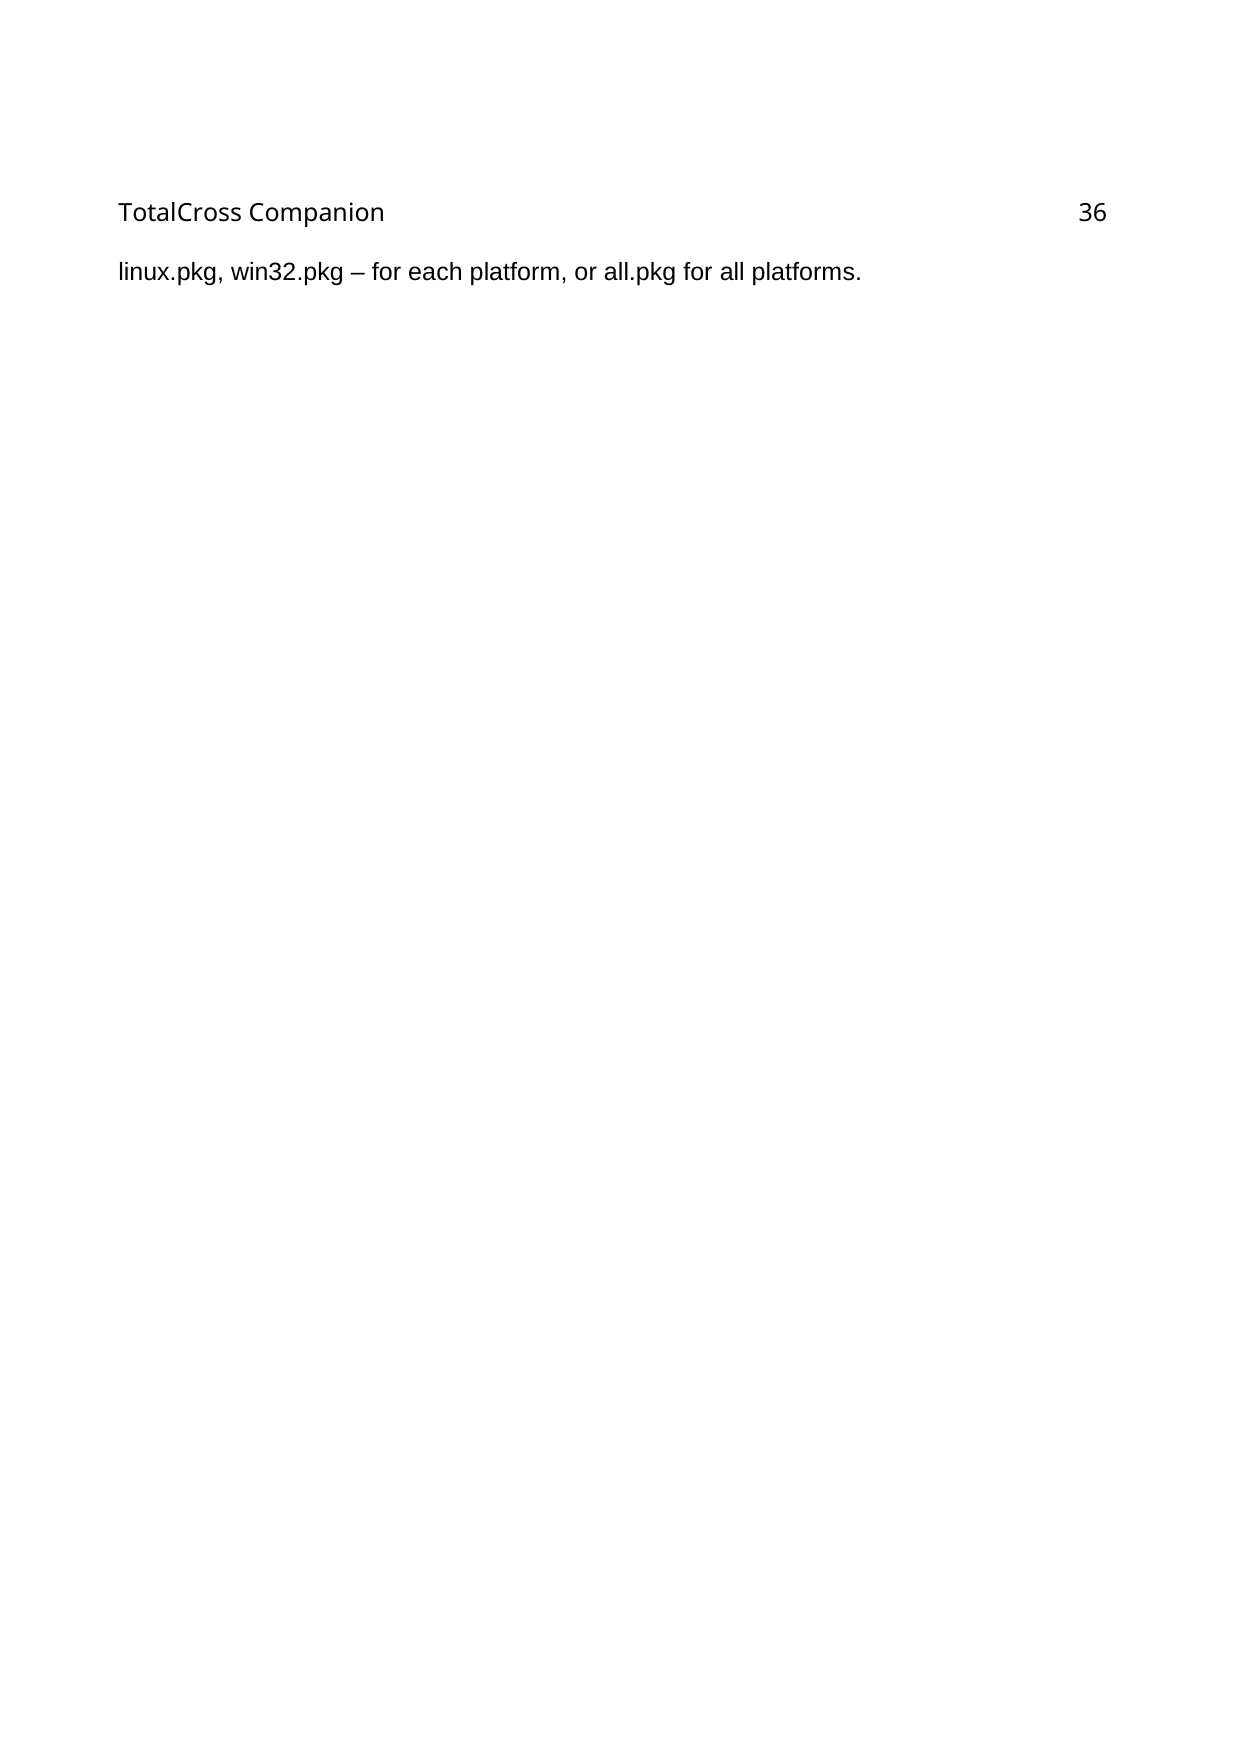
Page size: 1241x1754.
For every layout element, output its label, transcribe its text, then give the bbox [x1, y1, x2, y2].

text linux.pkg, win32.pkg – for each platform, or all.pkg for all platforms. [118, 258, 1122, 286]
